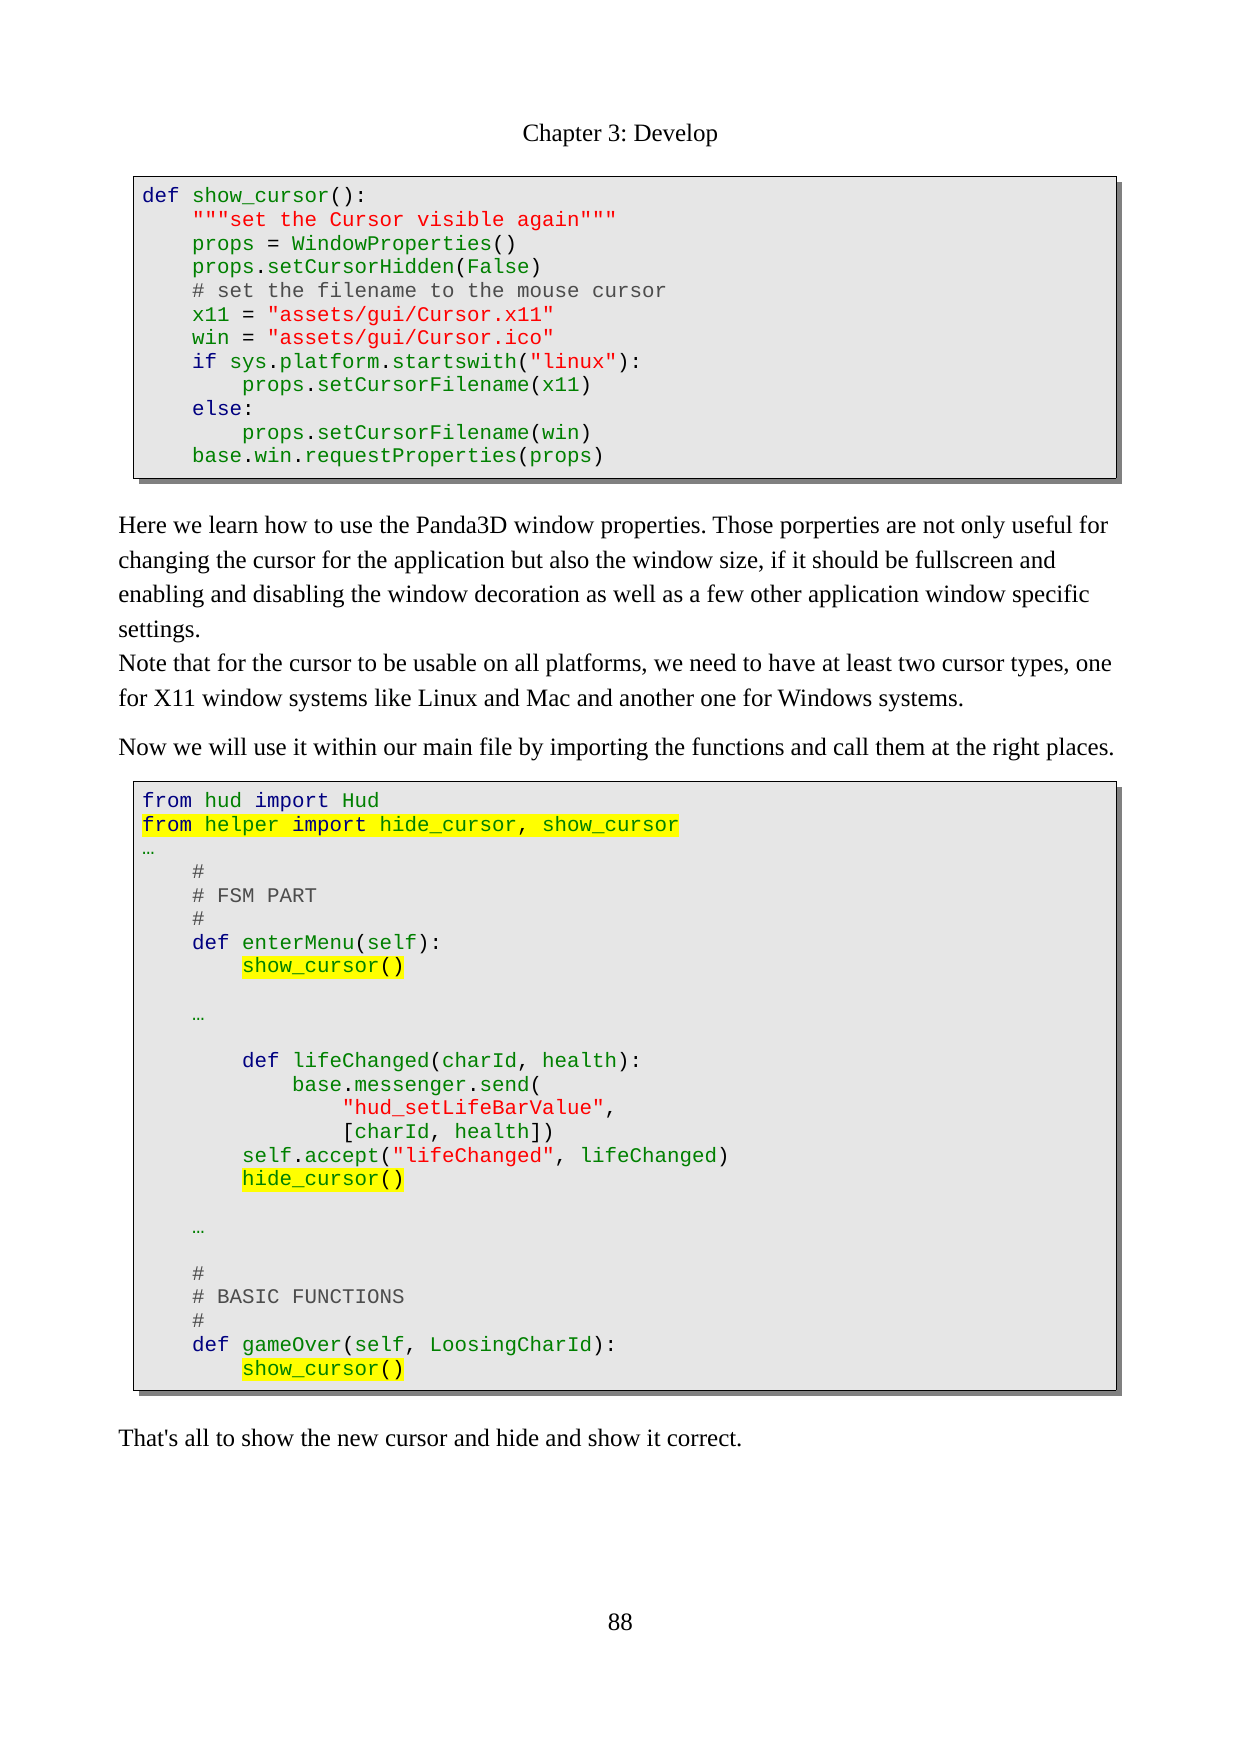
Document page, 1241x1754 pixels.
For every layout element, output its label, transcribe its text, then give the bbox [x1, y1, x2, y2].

text # [134, 899, 1116, 923]
text Here we learn how to use the Panda3D window properties. Those porperties are not only useful for changing the cursor for the application but also the window size, if it should be fullscreen and enabling and disabling the window decoration as well as a few other application window specific settings. Note that for the cursor to be usable on all platforms, we need to have at least two cursor types, one for X11 window systems like Linux and Mac and another one for Windows systems. [118, 511, 1122, 712]
text def lifeChanged(charId, health): [134, 1041, 1116, 1065]
text # BASIC FUNCTIONS [134, 1278, 1116, 1301]
text show_cursor() [134, 947, 1116, 970]
text if sys.platform.startswith("linux"): [134, 342, 1116, 366]
text # [134, 852, 1116, 876]
text def gameOver(self, LoosingCharId): [134, 1325, 1116, 1348]
text props.setCursorFilename(x11) [134, 366, 1116, 389]
text x11 = "assets/gui/Cursor.x11" [134, 294, 1116, 318]
text base.win.requestProperties(props) [134, 436, 1116, 478]
text hide_cursor() [134, 1159, 1116, 1183]
text # [134, 1254, 1116, 1278]
text show_cursor() [134, 1348, 1116, 1390]
text self.accept("lifeChanged", lifeChanged) [134, 1136, 1116, 1159]
text … [134, 994, 1116, 1017]
text # set the filename to the mouse cursor [134, 271, 1116, 294]
text Now we will use it within our main file by importing the functions and call them at the right places. [118, 732, 1122, 761]
text win = "assets/gui/Cursor.ico" [134, 318, 1116, 342]
text props = WindowProperties() [134, 224, 1116, 247]
text def enterMenu(self): [134, 923, 1116, 947]
text … [134, 1207, 1116, 1230]
text # FSM PART [134, 876, 1116, 899]
text """set the Cursor visible again""" [134, 200, 1116, 224]
text "hud_setLifeBarValue", [134, 1088, 1116, 1112]
text That's all to show the new cursor and hide and show it correct. [118, 1423, 1122, 1451]
text props.setCursorFilename(win) [134, 413, 1116, 436]
text props.setCursorHidden(False) [134, 247, 1116, 271]
text from helper import hide_cursor, show_cursor [134, 805, 1116, 828]
text [charId, health]) [134, 1112, 1116, 1136]
text base.messenger.send( [134, 1065, 1116, 1088]
text … [134, 828, 1116, 852]
text # [134, 1301, 1116, 1325]
text from hud import Hud [134, 782, 1116, 805]
text else: [134, 389, 1116, 413]
text def show_cursor(): [134, 177, 1116, 200]
